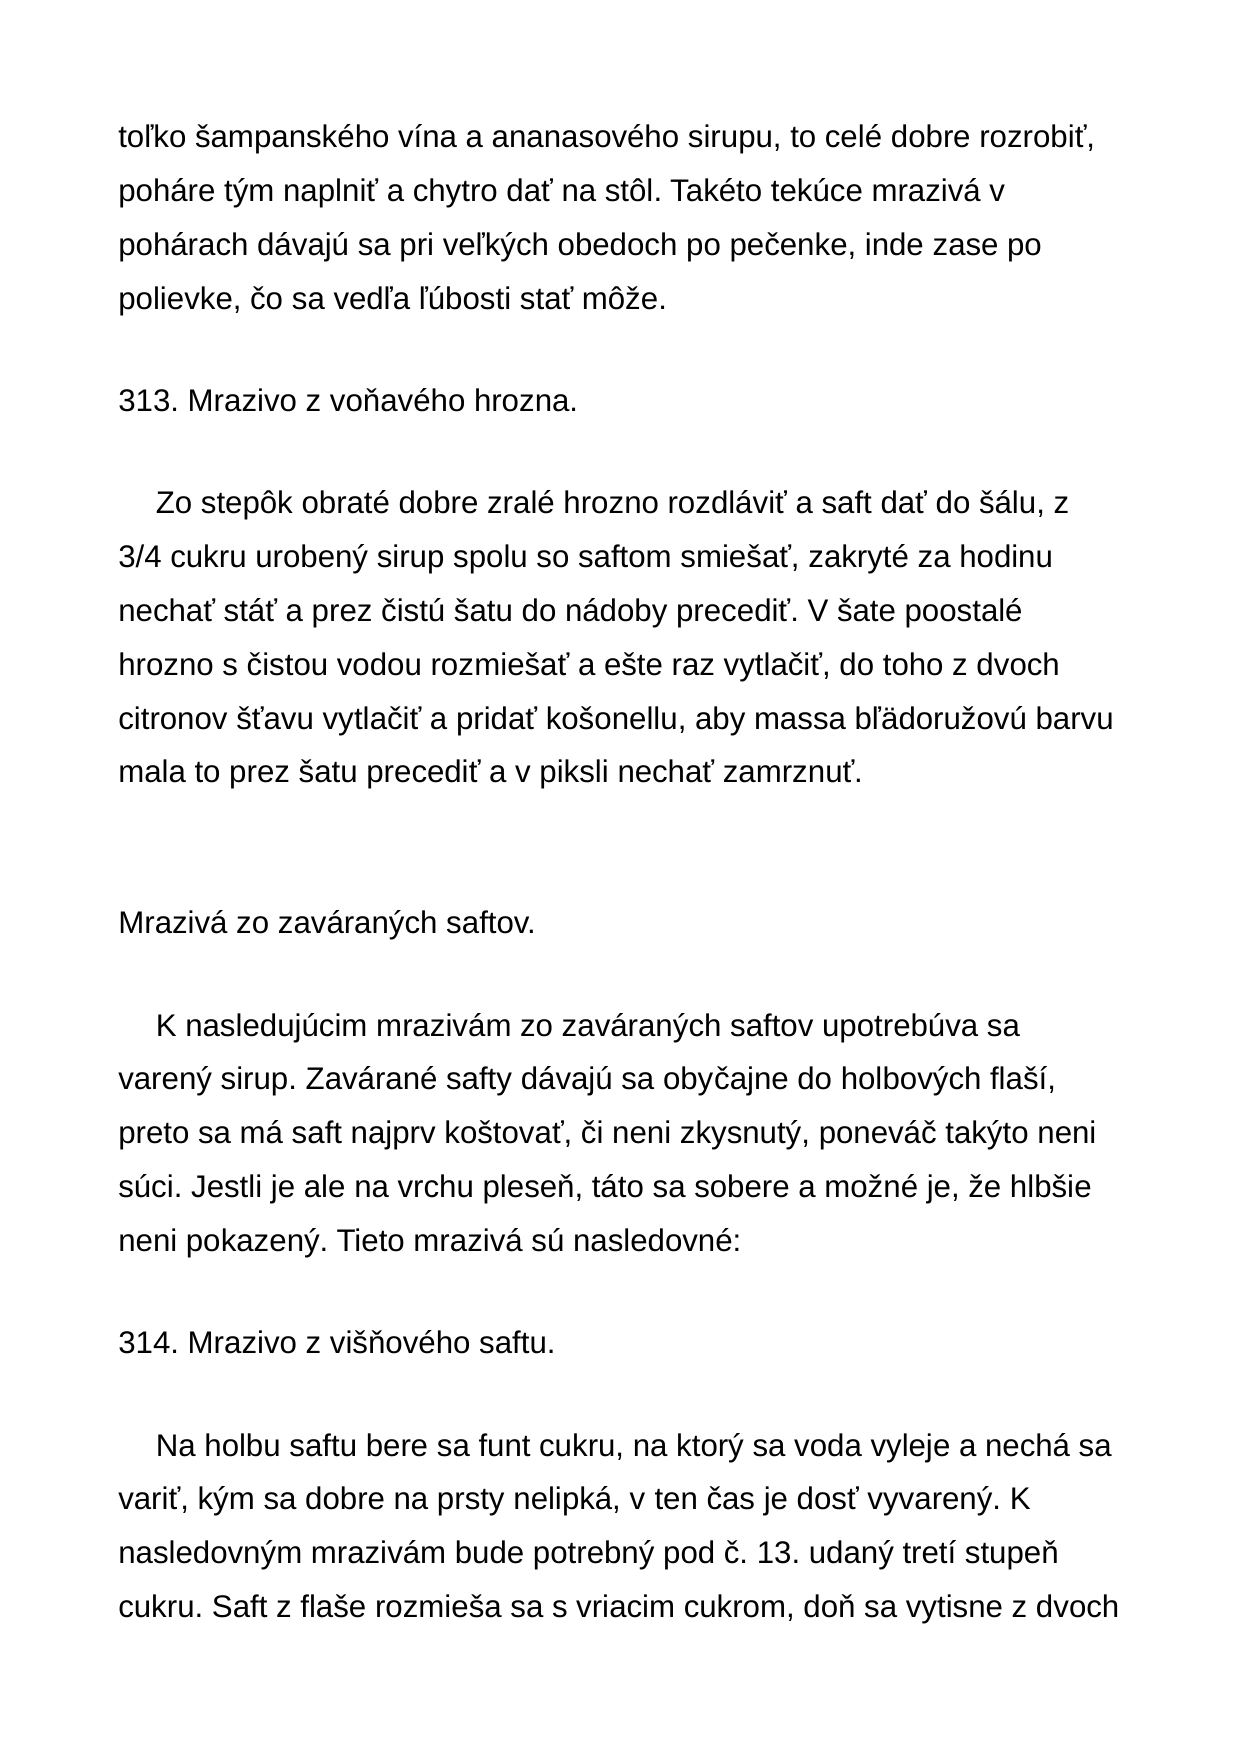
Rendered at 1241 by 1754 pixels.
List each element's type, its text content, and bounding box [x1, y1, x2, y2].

text 314. Mrazivo z višňového saftu. [118, 1324, 1122, 1360]
text 313. Mrazivo z voňavého hrozna. [118, 382, 1122, 418]
text Na holbu saftu bere sa funt cukru, na ktorý sa voda vyleje a nechá sa variť, kým sa dobre na prsty nelipká, v ten čas je dosť vyvarený. K nasledovným mrazivám bude potrebný pod č. 13. udaný tretí stupeň cukru. Saft z flaše rozmieša sa s vriacim cukrom, doň sa vytisne z dvoch [118, 1427, 1122, 1624]
text toľko šampanského vína a ananasového sirupu, to celé dobre rozrobiť, poháre tým naplniť a chytro dať na stôl. Takéto tekúce mrazivá v pohárach dávajú sa pri veľkých obedoch po pečenke, inde zase po polievke, čo sa vedľa ľúbosti stať môže. [118, 118, 1122, 316]
subtitle Mrazivá zo zaváraných saftov. [118, 904, 1122, 940]
text Zo stepôk obraté dobre zralé hrozno rozdláviť a saft dať do šálu, z 3/4 cukru urobený sirup spolu so saftom smiešať, zakryté za hodinu nechať stáť a prez čistú šatu do nádoby precediť. V šate poostalé hrozno s čistou vodou roz­miešať a ešte raz vytlačiť, do toho z dvoch citronov šťavu vy­tlačiť a pridať košonellu, aby massa bľädoružovú barvu mala to prez šatu precediť a v piksli nechať zamrznuť. [118, 484, 1122, 789]
text K nasledujúcim mrazivám zo zaváraných saftov upotrebúva sa varený sirup. Zavárané safty dávajú sa oby­čajne do holbových flaší, preto sa má saft najprv koštovať, či neni zkysnutý, poneváč takýto neni súci. Jestli je ale na vrchu pleseň, táto sa sobere a možné je, že hlbšie neni po­kazený. Tieto mrazivá sú nasledovné: [118, 1007, 1122, 1258]
